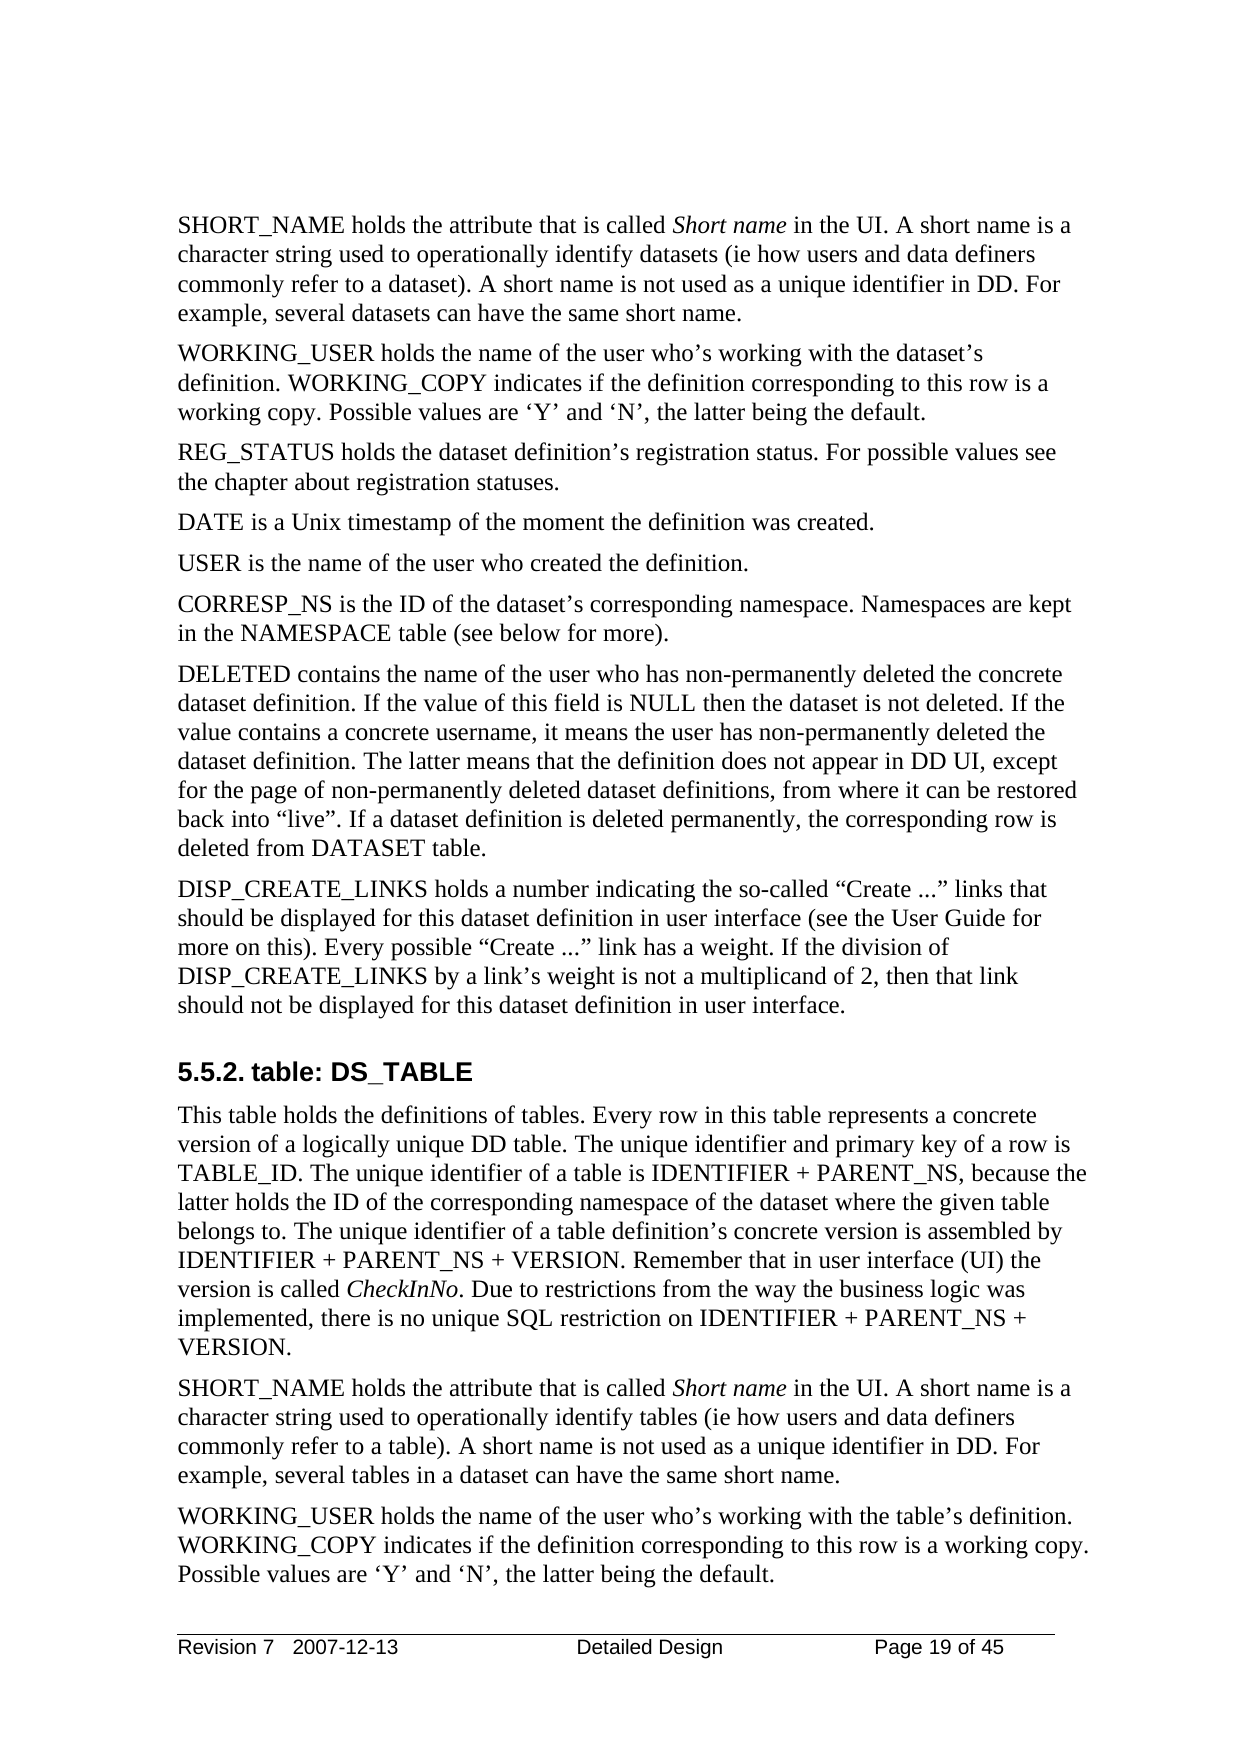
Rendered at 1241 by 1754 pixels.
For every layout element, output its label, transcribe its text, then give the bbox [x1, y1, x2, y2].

text DELETED contains the name of the user who has non-permanently deleted the concrete dataset definition. If the value of this field is NULL then the dataset is not deleted. If the value contains a concrete username, it means the user has non-permanently deleted the dataset definition. The latter means that the definition does not appear in DD UI, except for the page of non-permanently deleted dataset definitions, from where it can be restored back into “live”. If a dataset definition is deleted permanently, the corresponding row is deleted from DATASET table. [177, 659, 1092, 862]
text WORKING_USER holds the name of the user who’s working with the table’s definition. WORKING_COPY indicates if the definition corresponding to this row is a working copy. Possible values are ‘Y’ and ‘N’, the latter being the default. [177, 1501, 1092, 1588]
text USER is the name of the user who created the definition. [177, 548, 1092, 577]
text SHORT_NAME holds the attribute that is called Short name in the UI. A short name is a character string used to operationally identify datasets (ie how users and data definers commonly refer to a dataset). A short name is not used as a unique identifier in DD. For example, several datasets can have the same short name. [177, 210, 1092, 327]
text REG_STATUS holds the dataset definition’s registration status. For possible values see the chapter about registration statuses. [177, 437, 1092, 495]
subtitle table: DS_TABLE [177, 1056, 1092, 1087]
text DISP_CREATE_LINKS holds a number indicating the so-called “Create ...” links that should be displayed for this dataset definition in user interface (see the User Guide for more on this). Every possible “Create ...” link has a weight. If the division of DISP_CREATE_LINKS by a link’s weight is not a multiplicand of 2, then that link should not be displayed for this dataset definition in user interface. [177, 874, 1092, 1019]
text CORRESP_NS is the ID of the dataset’s corresponding namespace. Namespaces are kept in the NAMESPACE table (see below for more). [177, 589, 1092, 647]
text This table holds the definitions of tables. Every row in this table represents a concrete version of a logically unique DD table. The unique identifier and primary key of a row is TABLE_ID. The unique identifier of a table is IDENTIFIER + PARENT_NS, because the latter holds the ID of the corresponding namespace of the dataset where the given table belongs to. The unique identifier of a table definition’s concrete version is assembled by IDENTIFIER + PARENT_NS + VERSION. Remember that in user interface (UI) the version is called CheckInNo. Due to restrictions from the way the business logic was implemented, there is no unique SQL restriction on IDENTIFIER + PARENT_NS + VERSION. [177, 1099, 1092, 1361]
text SHORT_NAME holds the attribute that is called Short name in the UI. A short name is a character string used to operationally identify tables (ie how users and data definers commonly refer to a table). A short name is not used as a unique identifier in DD. For example, several tables in a dataset can have the same short name. [177, 1373, 1092, 1489]
text DATE is a Unix timestamp of the moment the definition was created. [177, 507, 1092, 536]
text WORKING_USER holds the name of the user who’s working with the dataset’s definition. WORKING_COPY indicates if the definition corresponding to this row is a working copy. Possible values are ‘Y’ and ‘N’, the latter being the default. [177, 338, 1092, 426]
